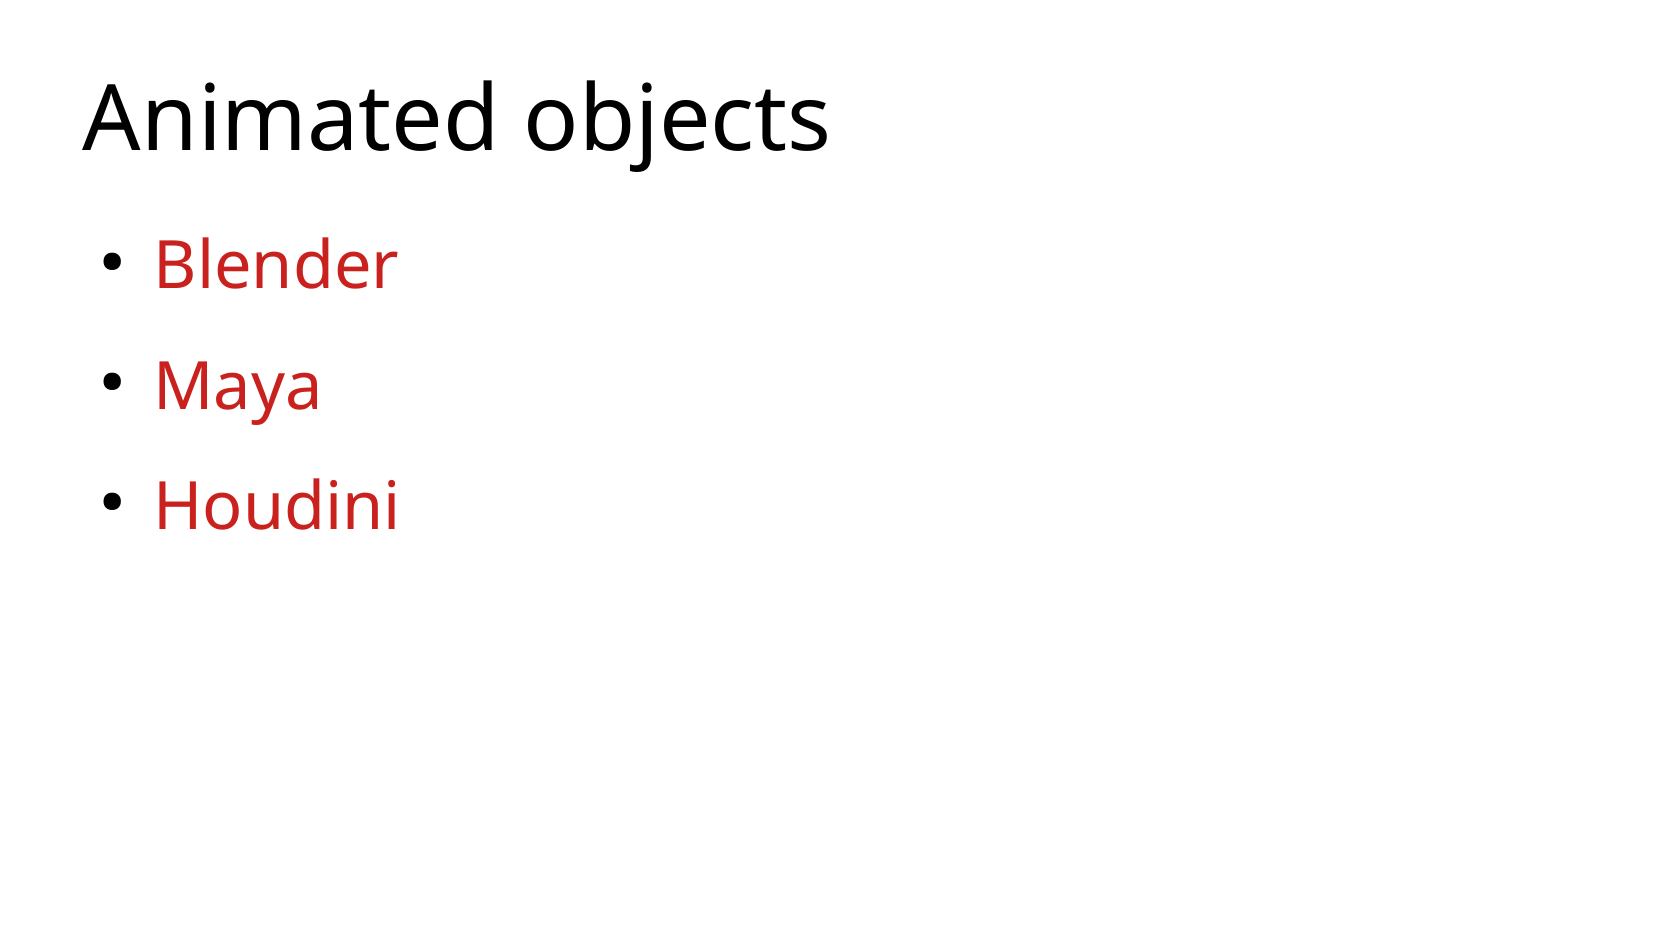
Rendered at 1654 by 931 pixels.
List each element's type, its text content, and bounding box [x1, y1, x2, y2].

title Animated objects [82, 37, 1571, 193]
list Blender Maya Houdini [82, 217, 1571, 758]
